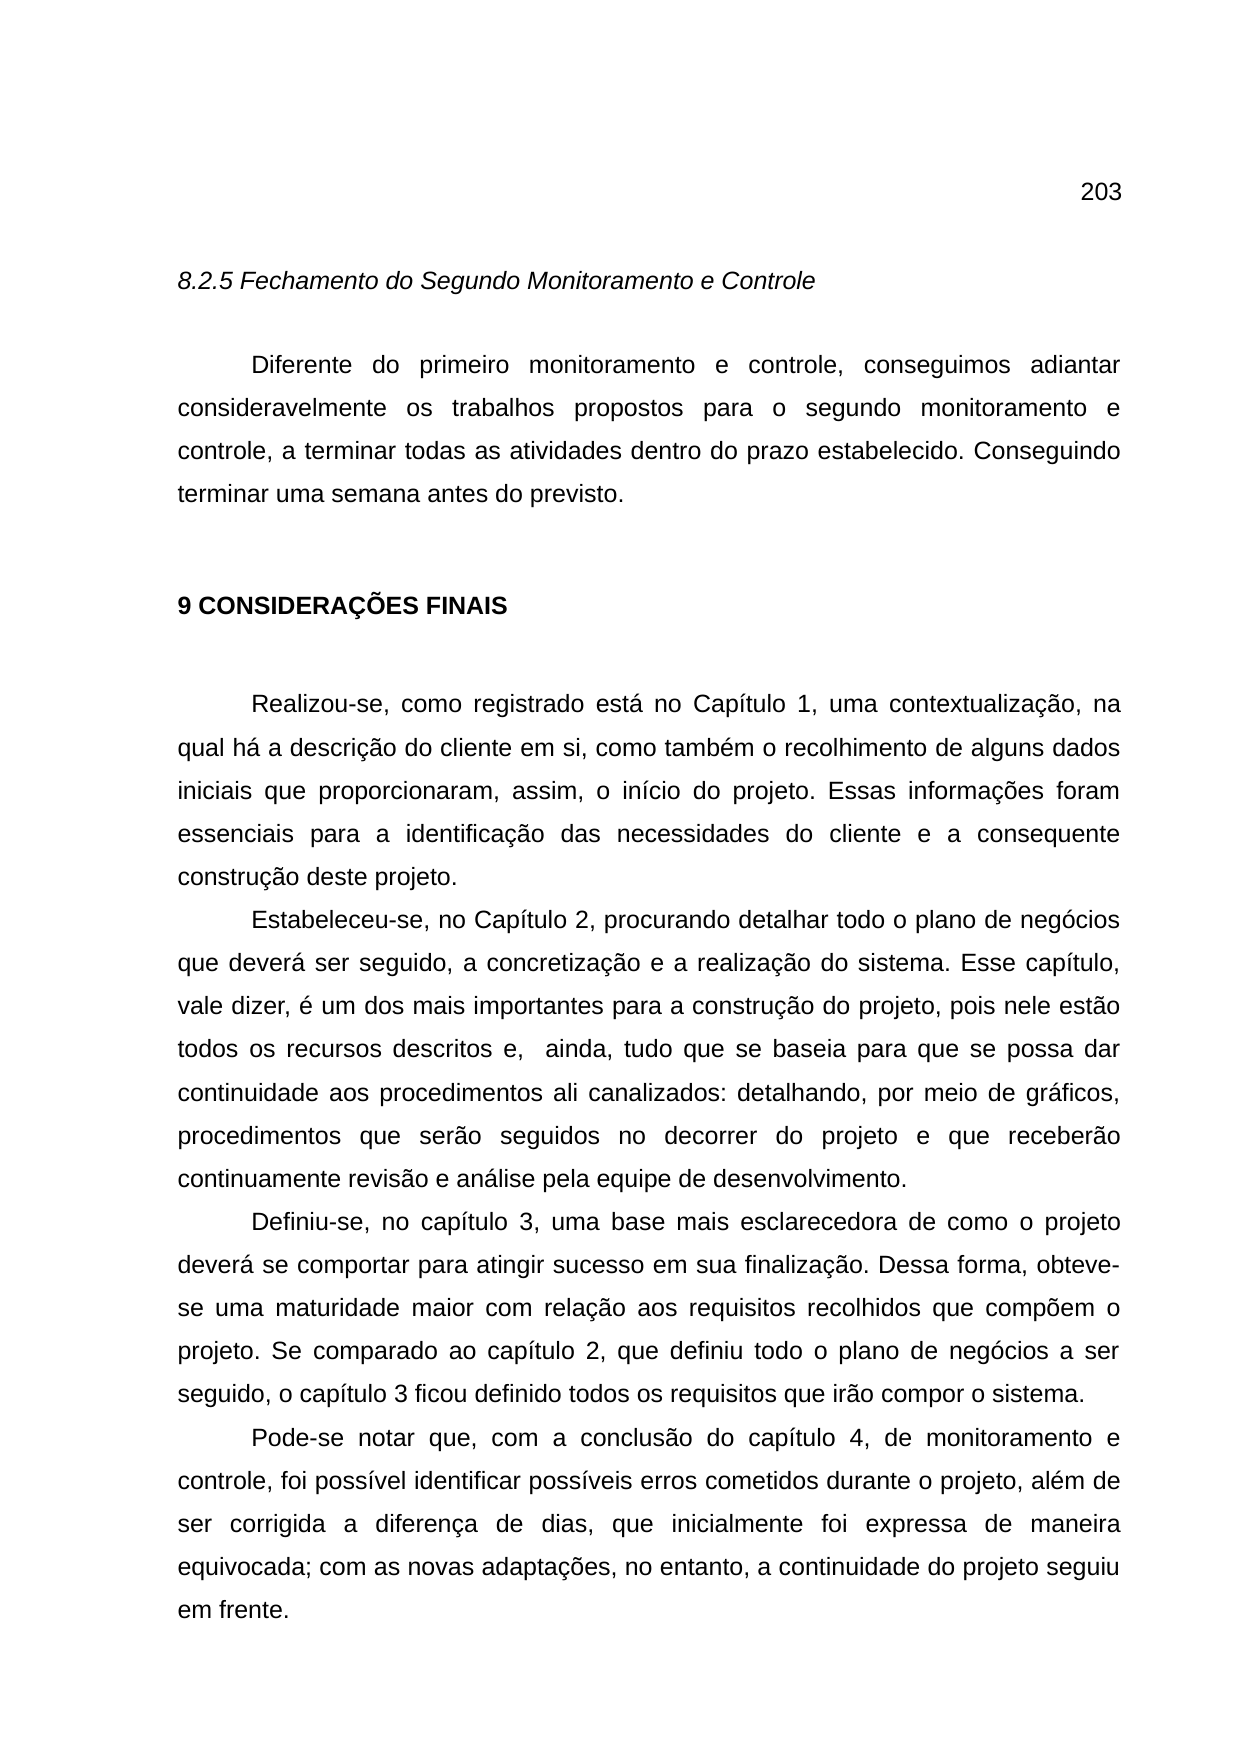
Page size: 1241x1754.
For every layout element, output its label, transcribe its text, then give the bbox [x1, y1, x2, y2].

text Diferente do primeiro monitoramento e controle, conseguimos adiantar consideravelmente os trabalhos propostos para o segundo monitoramento e controle, a terminar todas as atividades dentro do prazo estabelecido. Conseguindo terminar uma semana antes do previsto. [177, 350, 1122, 508]
text Estabeleceu-se, no Capítulo 2, procurando detalhar todo o plano de negócios que deverá ser seguido, a concretização e a realização do sistema. Esse capítulo, vale dizer, é um dos mais importantes para a construção do projeto, pois nele estão todos os recursos descritos e, ainda, tudo que se baseia para que se possa dar continuidade aos procedimentos ali canalizados: detalhando, por meio de gráficos, procedimentos que serão seguidos no decorrer do projeto e que receberão continuamente revisão e análise pela equipe de desenvolvimento. [177, 905, 1122, 1193]
text Pode-se notar que, com a conclusão do capítulo 4, de monitoramento e controle, foi possível identificar possíveis erros cometidos durante o projeto, além de ser corrigida a diferença de dias, que inicialmente foi expressa de maneira equivocada; com as novas adaptações, no entanto, a continuidade do projeto seguiu em frente. [177, 1423, 1122, 1624]
subtitle 9 CONSIDERAÇÕES FINAIS [177, 591, 1122, 619]
text Realizou-se, como registrado está no Capítulo 1, uma contextualização, na qual há a descrição do cliente em si, como também o recolhimento de alguns dados iniciais que proporcionaram, assim, o início do projeto. Essas informações foram essenciais para a identificação das necessidades do cliente e a consequente construção deste projeto. [177, 689, 1122, 891]
text Definiu-se, no capítulo 3, uma base mais esclarecedora de como o projeto deverá se comportar para atingir sucesso em sua finalização. Dessa forma, obteve-se uma maturidade maior com relação aos requisitos recolhidos que compõem o projeto. Se comparado ao capítulo 2, que definiu todo o plano de negócios a ser seguido, o capítulo 3 ficou definido todos os requisitos que irão compor o sistema. [177, 1207, 1122, 1408]
subtitle 8.2.5 Fechamento do Segundo Monitoramento e Controle [177, 266, 1122, 294]
